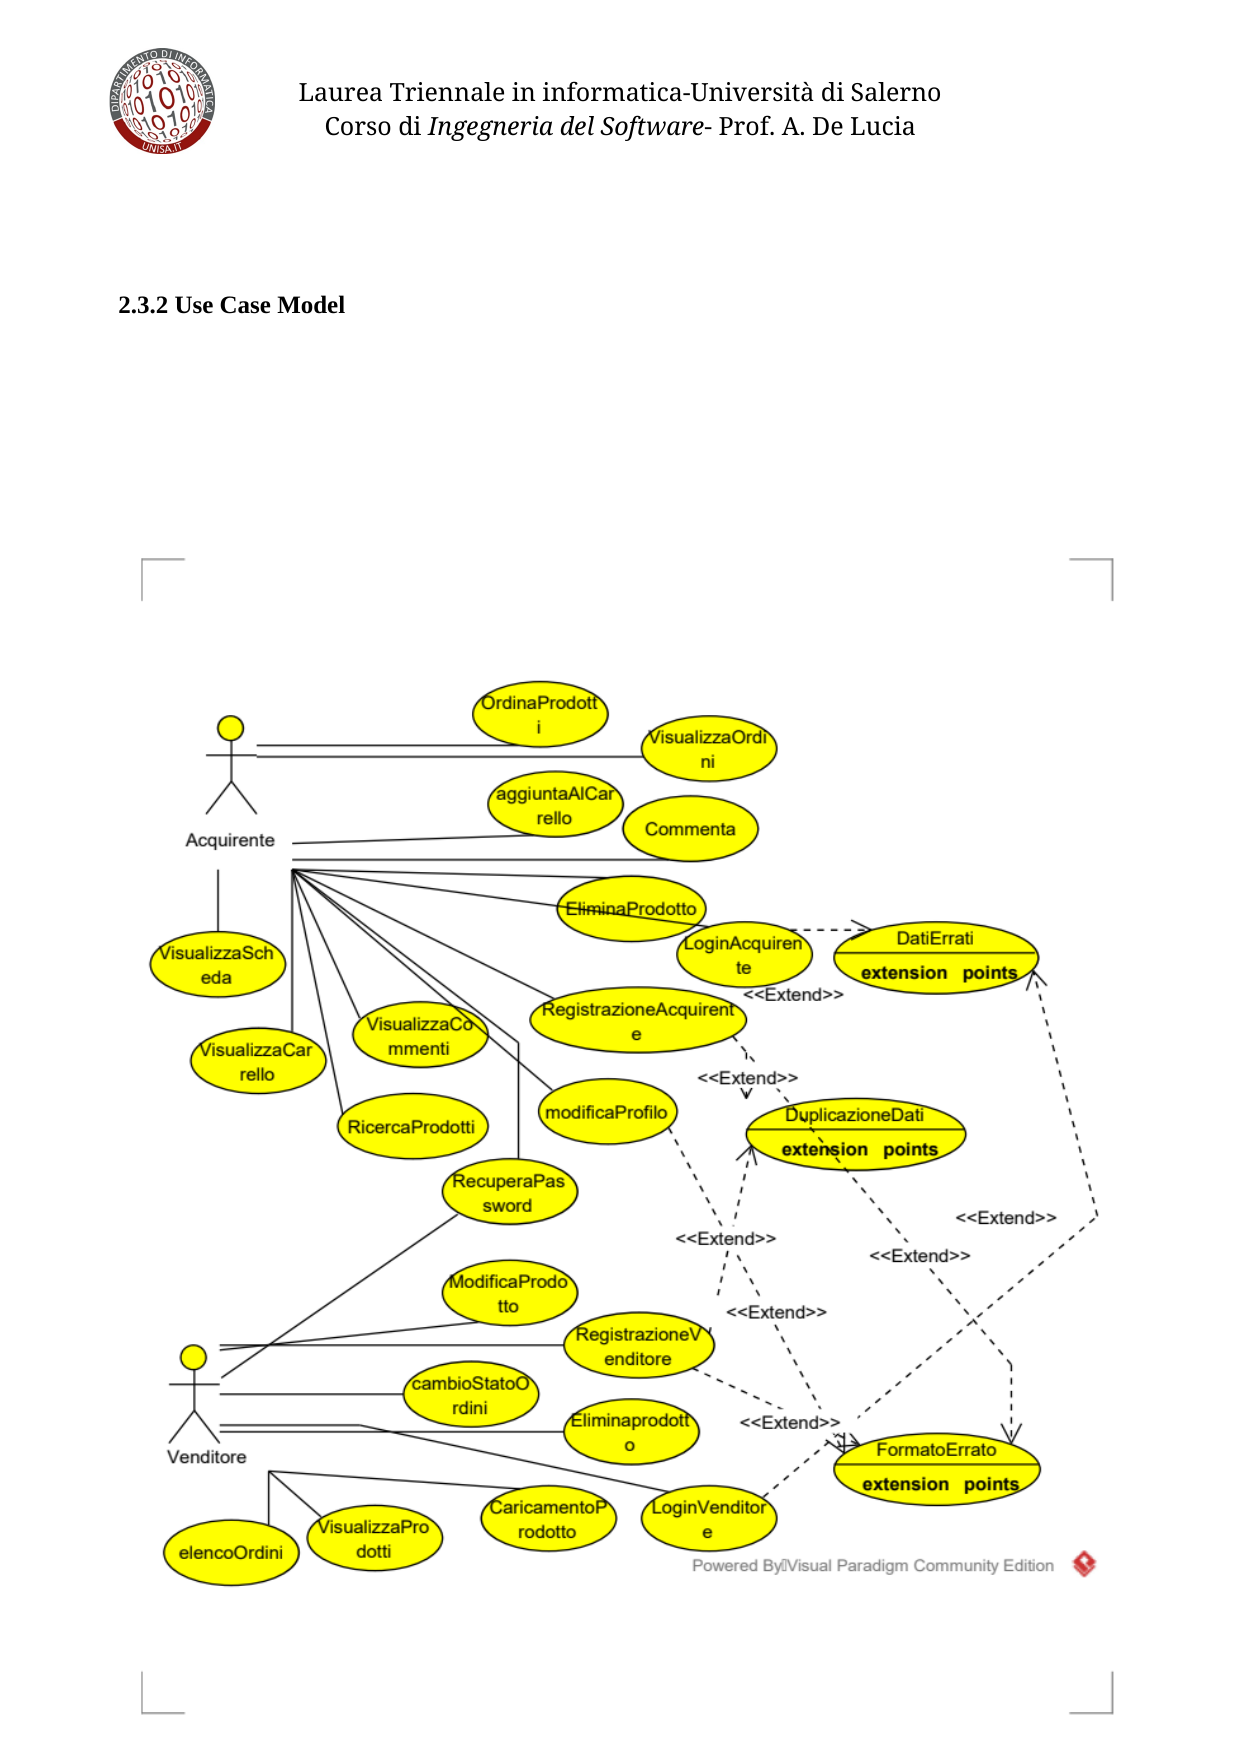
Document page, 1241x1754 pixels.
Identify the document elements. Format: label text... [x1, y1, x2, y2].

picture [109, 48, 215, 154]
picture [125, 378, 1129, 1754]
text 2.3.2 Use Case Model [118, 290, 1122, 319]
